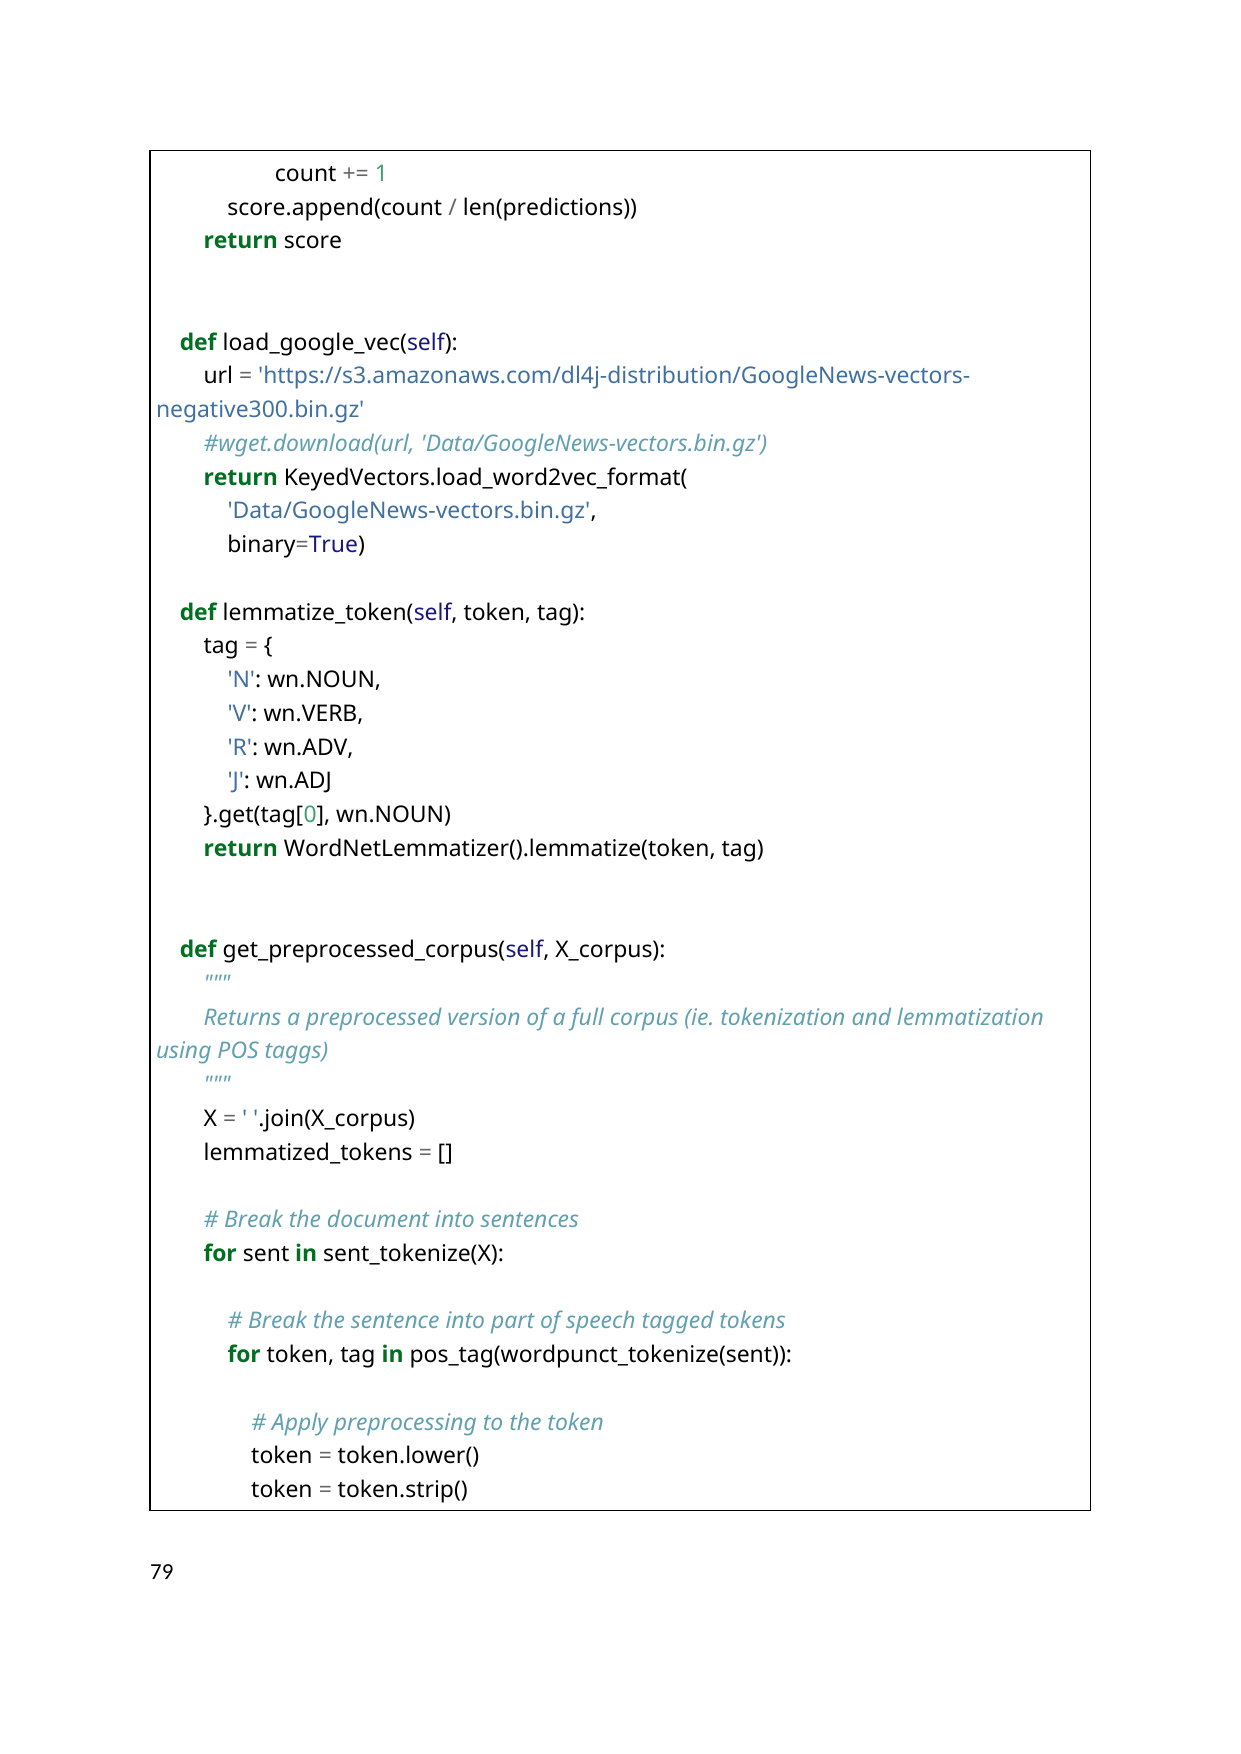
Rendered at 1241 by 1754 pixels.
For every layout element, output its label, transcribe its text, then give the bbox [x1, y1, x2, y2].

table_header count += 1 score.append(count / len(predictions)) return score def load_google_vec(self): url = 'https://s3.amazonaws.com/dl4j-distribution/GoogleNews-vectors-negative300.bin.gz' #wget.download(url, 'Data/GoogleNews-vectors.bin.gz') return KeyedVectors.load_word2vec_format( 'Data/GoogleNews-vectors.bin.gz', binary=True) def lemmatize_token(self, token, tag): tag = { 'N': wn.NOUN, 'V': wn.VERB, 'R': wn.ADV, 'J': wn.ADJ }.get(tag[0], wn.NOUN) return WordNetLemmatizer().lemmatize(token, tag) def get_preprocessed_corpus(self, X_corpus): """ Returns a preprocessed version of a full corpus (ie. tokenization and lemmatization using POS taggs) """ X = ' '.join(X_corpus) lemmatized_tokens = [] # Break the document into sentences for sent in sent_tokenize(X): # Break the sentence into part of speech tagged tokens for token, tag in pos_tag(wordpunct_tokenize(sent)): # Apply preprocessing to the token token = token.lower() token = token.strip() [151, 151, 1090, 1510]
